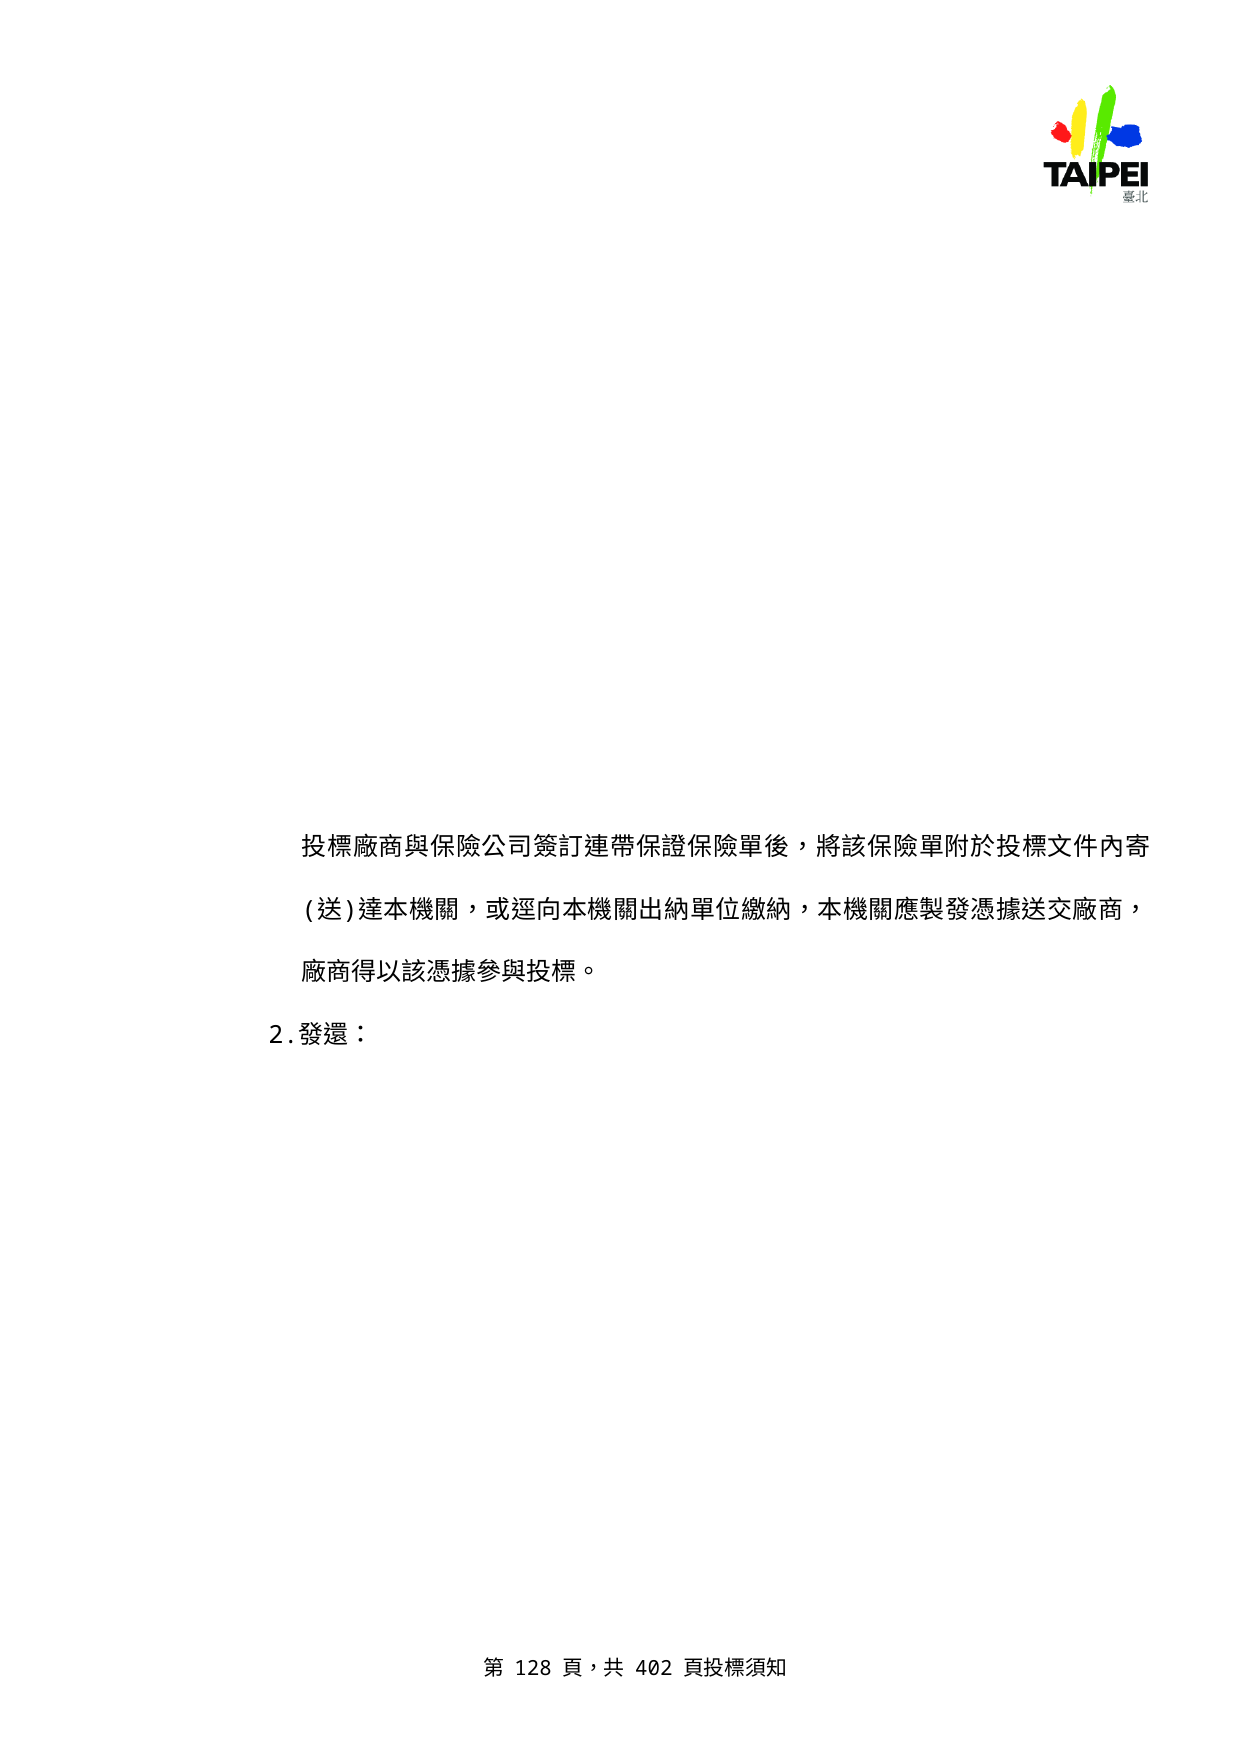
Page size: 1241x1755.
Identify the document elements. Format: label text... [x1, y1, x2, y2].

text 2.發還： [268, 991, 1152, 1053]
text 投標廠商與保險公司簽訂連帶保證保險單後，將該保險單附於投標文件內寄(送)達本機關，或逕向本機關出納單位繳納，本機關應製發憑據送交廠商，廠商得以該憑據參與投標。 [301, 803, 1152, 991]
